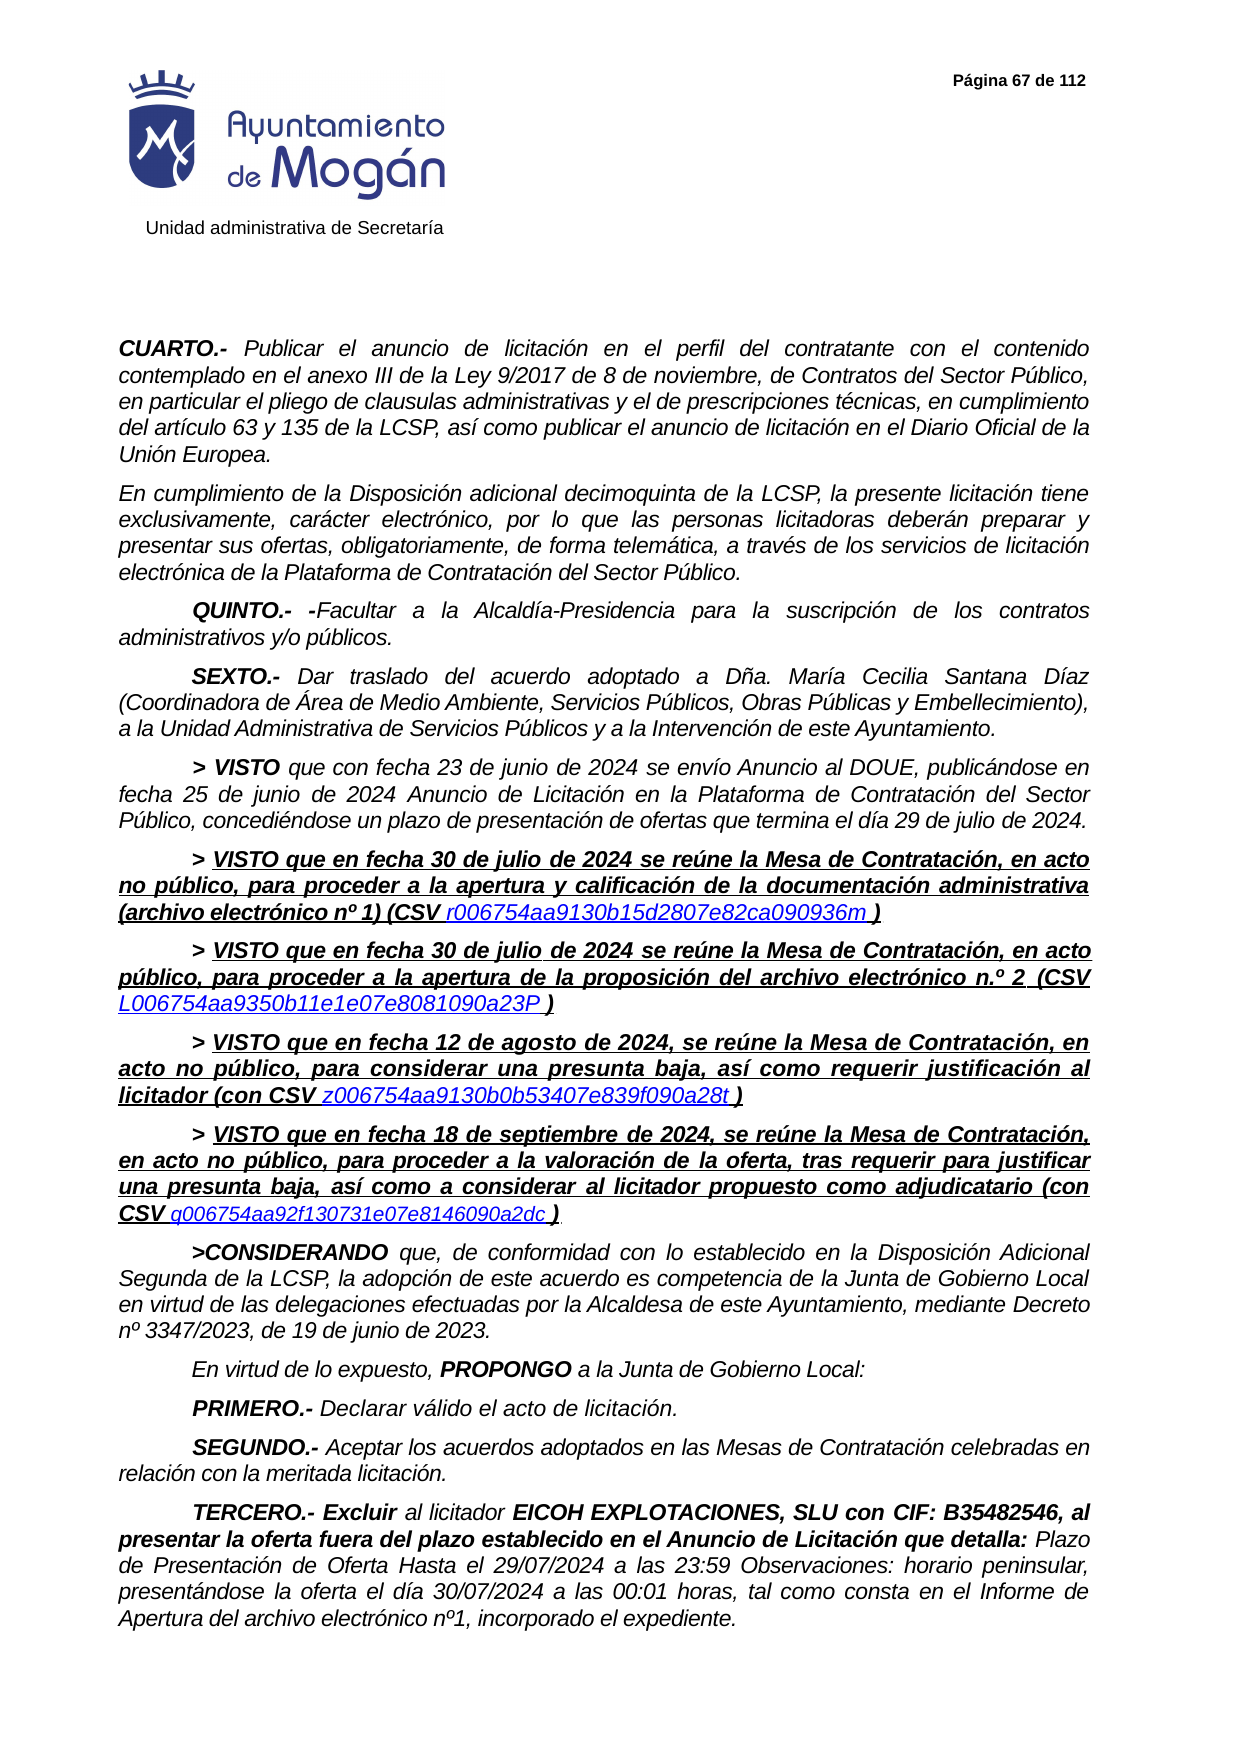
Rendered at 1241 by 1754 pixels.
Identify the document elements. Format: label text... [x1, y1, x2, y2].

text TERCERO.- Excluir al licitador EICOH EXPLOTACIONES, SLU con CIF: B35482546, al presentar la oferta fuera del plazo establecido en el Anuncio de Licitación que detalla: Plazo de Presentación de Oferta Hasta el 29/07/2024 a las 23:59 Observaciones: horario peninsular, presentándose la oferta el día 30/07/2024 a las 00:01 horas, tal como consta en el Informe de Apertura del archivo electrónico nº1, incorporado el expediente. [118, 1499, 1092, 1631]
text > VISTO que en fecha 30 de julio de 2024 se reúne la Mesa de Contratación, en acto no público, para proceder a la apertura y calificación de la documentación administrativa (archivo electrónico nº 1) (CSV r006754aa9130b15d2807e82ca090936m ) [118, 846, 1092, 925]
text CUARTO.- Publicar el anuncio de licitación en el perfil del contratante con el contenido contemplado en el anexo III de la Ley 9/2017 de 8 de noviembre, de Contratos del Sector Público, en particular el pliego de clausulas administrativas y el de prescripciones técnicas, en cumplimiento del artículo 63 y 135 de la LCSP, así como publicar el anuncio de licitación en el Diario Oficial de la Unión Europea. [118, 335, 1092, 467]
text > VISTO que con fecha 23 de junio de 2024 se envío Anuncio al DOUE, publicándose en fecha 25 de junio de 2024 Anuncio de Licitación en la Plataforma de Contratación del Sector Público, concediéndose un plazo de presentación de ofertas que termina el día 29 de julio de 2024. [118, 754, 1092, 833]
picture [128, 70, 445, 206]
text >CONSIDERANDO que, de conformidad con lo establecido en la Disposición Adicional Segunda de la LCSP, la adopción de este acuerdo es competencia de la Junta de Gobierno Local en virtud de las delegaciones efectuadas por la Alcaldesa de este Ayuntamiento, mediante Decreto nº 3347/2023, de 19 de junio de 2023. [118, 1238, 1092, 1344]
text SEXTO.- Dar traslado del acuerdo adoptado a Dña. María Cecilia Santana Díaz (Coordinadora de Área de Medio Ambiente, Servicios Públicos, Obras Públicas y Embellecimiento), a la Unidad Administrativa de Servicios Públicos y a la Intervención de este Ayuntamiento. [118, 663, 1092, 742]
text PRIMERO.- Declarar válido el acto de licitación. [118, 1395, 1092, 1422]
text > VISTO que en fecha 18 de septiembre de 2024, se reúne la Mesa de Contratación, en acto no público, para proceder a la valoración de la oferta, tras requerir para justificar una presunta baja, así como a considerar al licitador propuesto como adjudicatario (con CSV q006754aa92f130731e07e8146090a2dc ) [118, 1121, 1092, 1226]
text SEGUNDO.- Aceptar los acuerdos adoptados en las Mesas de Contratación celebradas en relación con la meritada licitación. [118, 1434, 1092, 1487]
text En virtud de lo expuesto, PROPONGO a la Junta de Gobierno Local: [118, 1356, 1092, 1383]
text > VISTO que en fecha 12 de agosto de 2024, se reúne la Mesa de Contratación, en acto no público, para considerar una presunta baja, así como requerir justificación al licitador (con CSV z006754aa9130b0b53407e839f090a28t ) [118, 1029, 1092, 1108]
text > VISTO que en fecha 30 de julio de 2024 se reúne la Mesa de Contratación, en acto público, para proceder a la apertura de la proposición del archivo electrónico n.º 2 (CSV L006754aa9350b11e1e07e8081090a23P ) [118, 937, 1092, 1016]
text QUINTO.- -Facultar a la Alcaldía-Presidencia para la suscripción de los contratos administrativos y/o públicos. [118, 597, 1092, 650]
text En cumplimiento de la Disposición adicional decimoquinta de la LCSP, la presente licitación tiene exclusivamente, carácter electrónico, por lo que las personas licitadoras deberán preparar y presentar sus ofertas, obligatoriamente, de forma telemática, a través de los servicios de licitación electrónica de la Plataforma de Contratación del Sector Público. [118, 479, 1092, 585]
